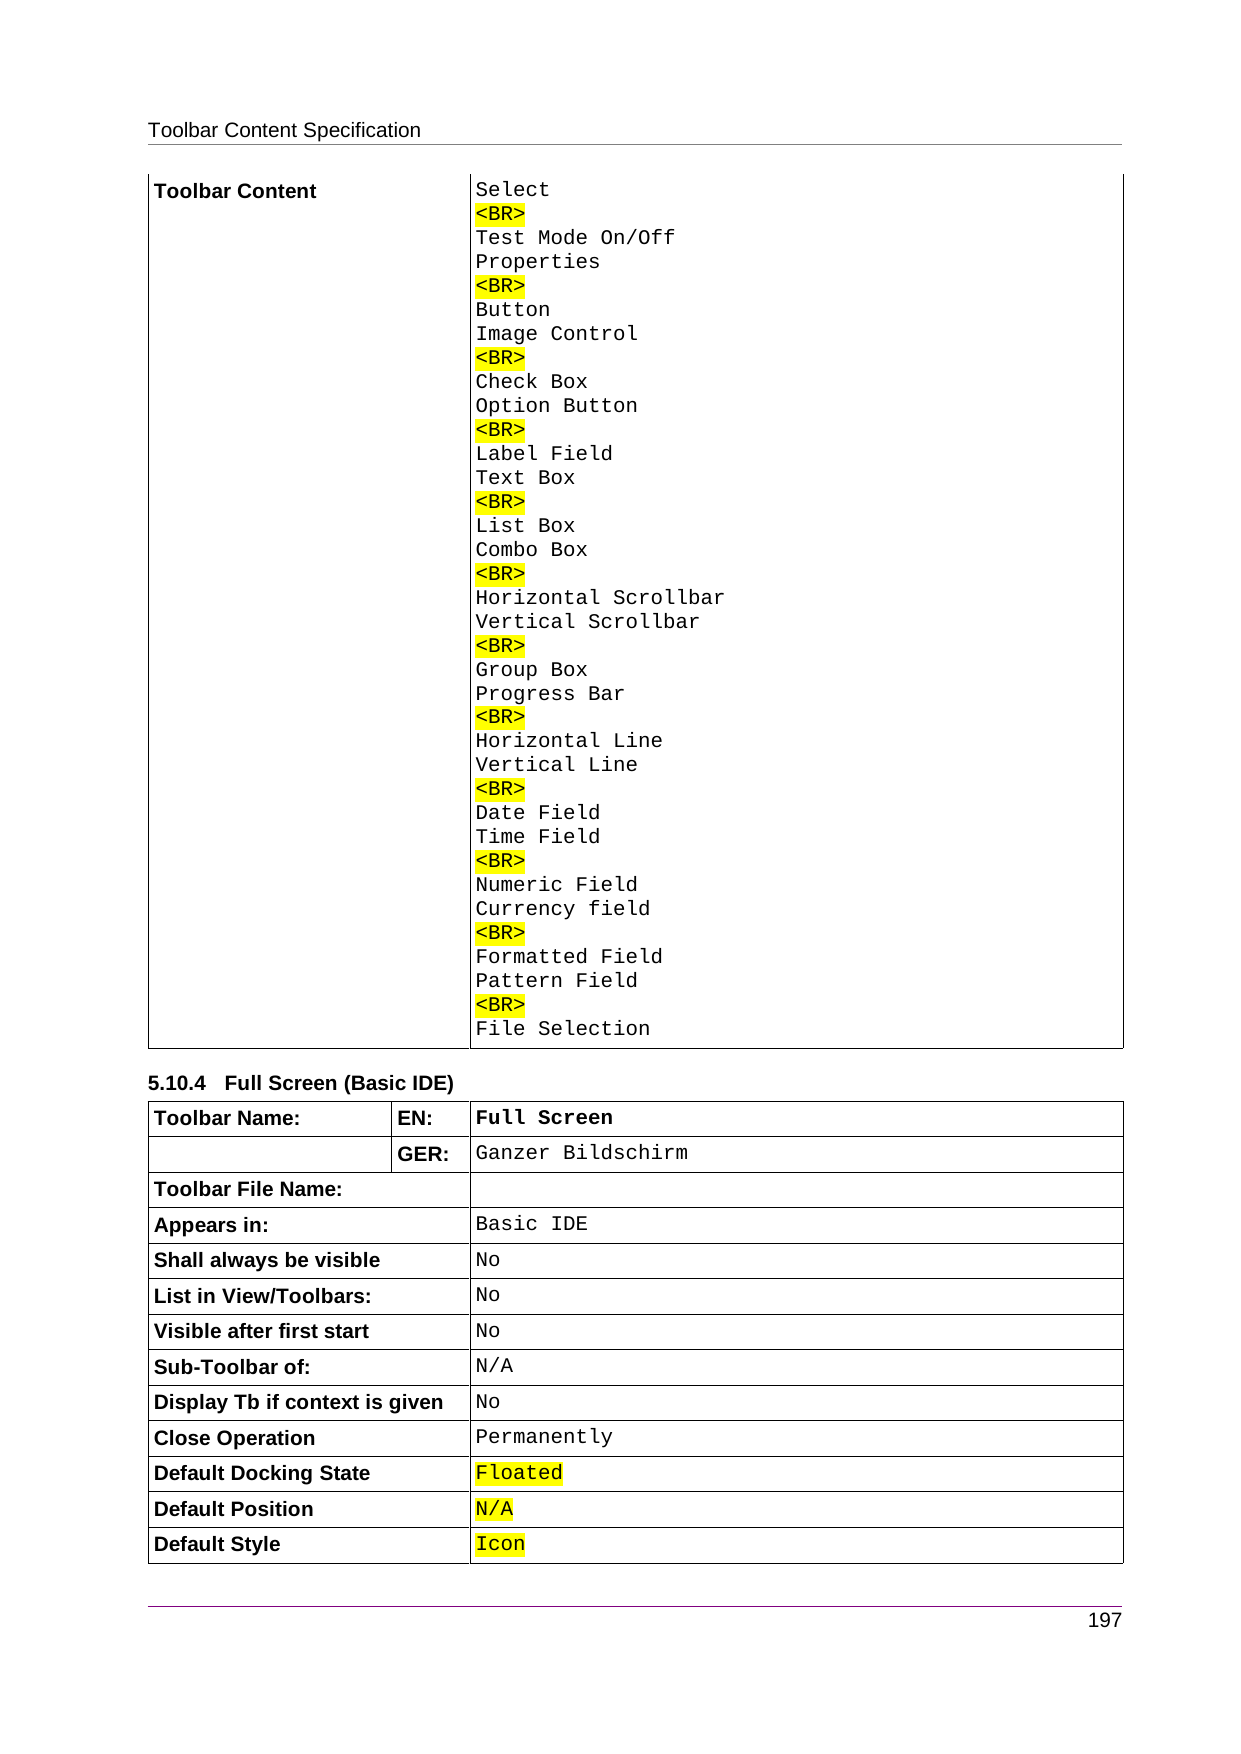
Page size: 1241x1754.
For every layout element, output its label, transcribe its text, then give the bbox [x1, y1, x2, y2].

table_cell Permanently [471, 1421, 1123, 1456]
table_cell Toolbar File Name: [149, 1173, 469, 1207]
table_header Full Screen [471, 1102, 1123, 1136]
table_cell Default Position [149, 1492, 469, 1527]
table_cell Default Style [149, 1528, 469, 1563]
table_cell Default Docking State [149, 1457, 469, 1491]
table_cell Select <BR> Test Mode On/Off Properties <BR> Button Image Control <BR> Check Box Option Button <BR> Label Field Text Box <BR> List Box Combo Box <BR> Horizontal Scrollbar Vertical Scrollbar <BR> Group Box Progress Bar <BR> Horizontal Line Vertical Line <BR> Date Field Time Field <BR> Numeric Field Currency field <BR> Formatted Field Pattern Field <BR> File Selection [471, 174, 1123, 1048]
table_cell Toolbar Content [149, 174, 469, 1048]
table_cell N/A [471, 1350, 1123, 1385]
table_header Toolbar Name: [149, 1102, 391, 1136]
table_cell Shall always be visible [149, 1244, 469, 1278]
table_cell Display Tb if context is given [149, 1386, 469, 1420]
table_cell No [471, 1386, 1123, 1420]
table_cell N/A [471, 1492, 1123, 1527]
table_cell [149, 1137, 391, 1172]
table_header EN: [392, 1102, 469, 1136]
table_cell Sub-Toolbar of: [149, 1350, 469, 1385]
table_cell Appears in: [149, 1208, 469, 1243]
table_cell Visible after first start [149, 1315, 469, 1349]
table_cell GER: [392, 1137, 469, 1172]
subtitle Full Screen (Basic IDE) [148, 1071, 1122, 1095]
table_cell Floated [471, 1457, 1123, 1491]
table_cell Ganzer Bildschirm [471, 1137, 1123, 1172]
table_cell No [471, 1315, 1123, 1349]
table_cell No [471, 1279, 1123, 1314]
table_cell No [471, 1244, 1123, 1278]
table_cell Close Operation [149, 1421, 469, 1456]
table_cell Basic IDE [471, 1208, 1123, 1243]
table_cell List in View/Toolbars: [149, 1279, 469, 1314]
table_cell Icon [471, 1528, 1123, 1563]
table_cell [471, 1173, 1123, 1207]
